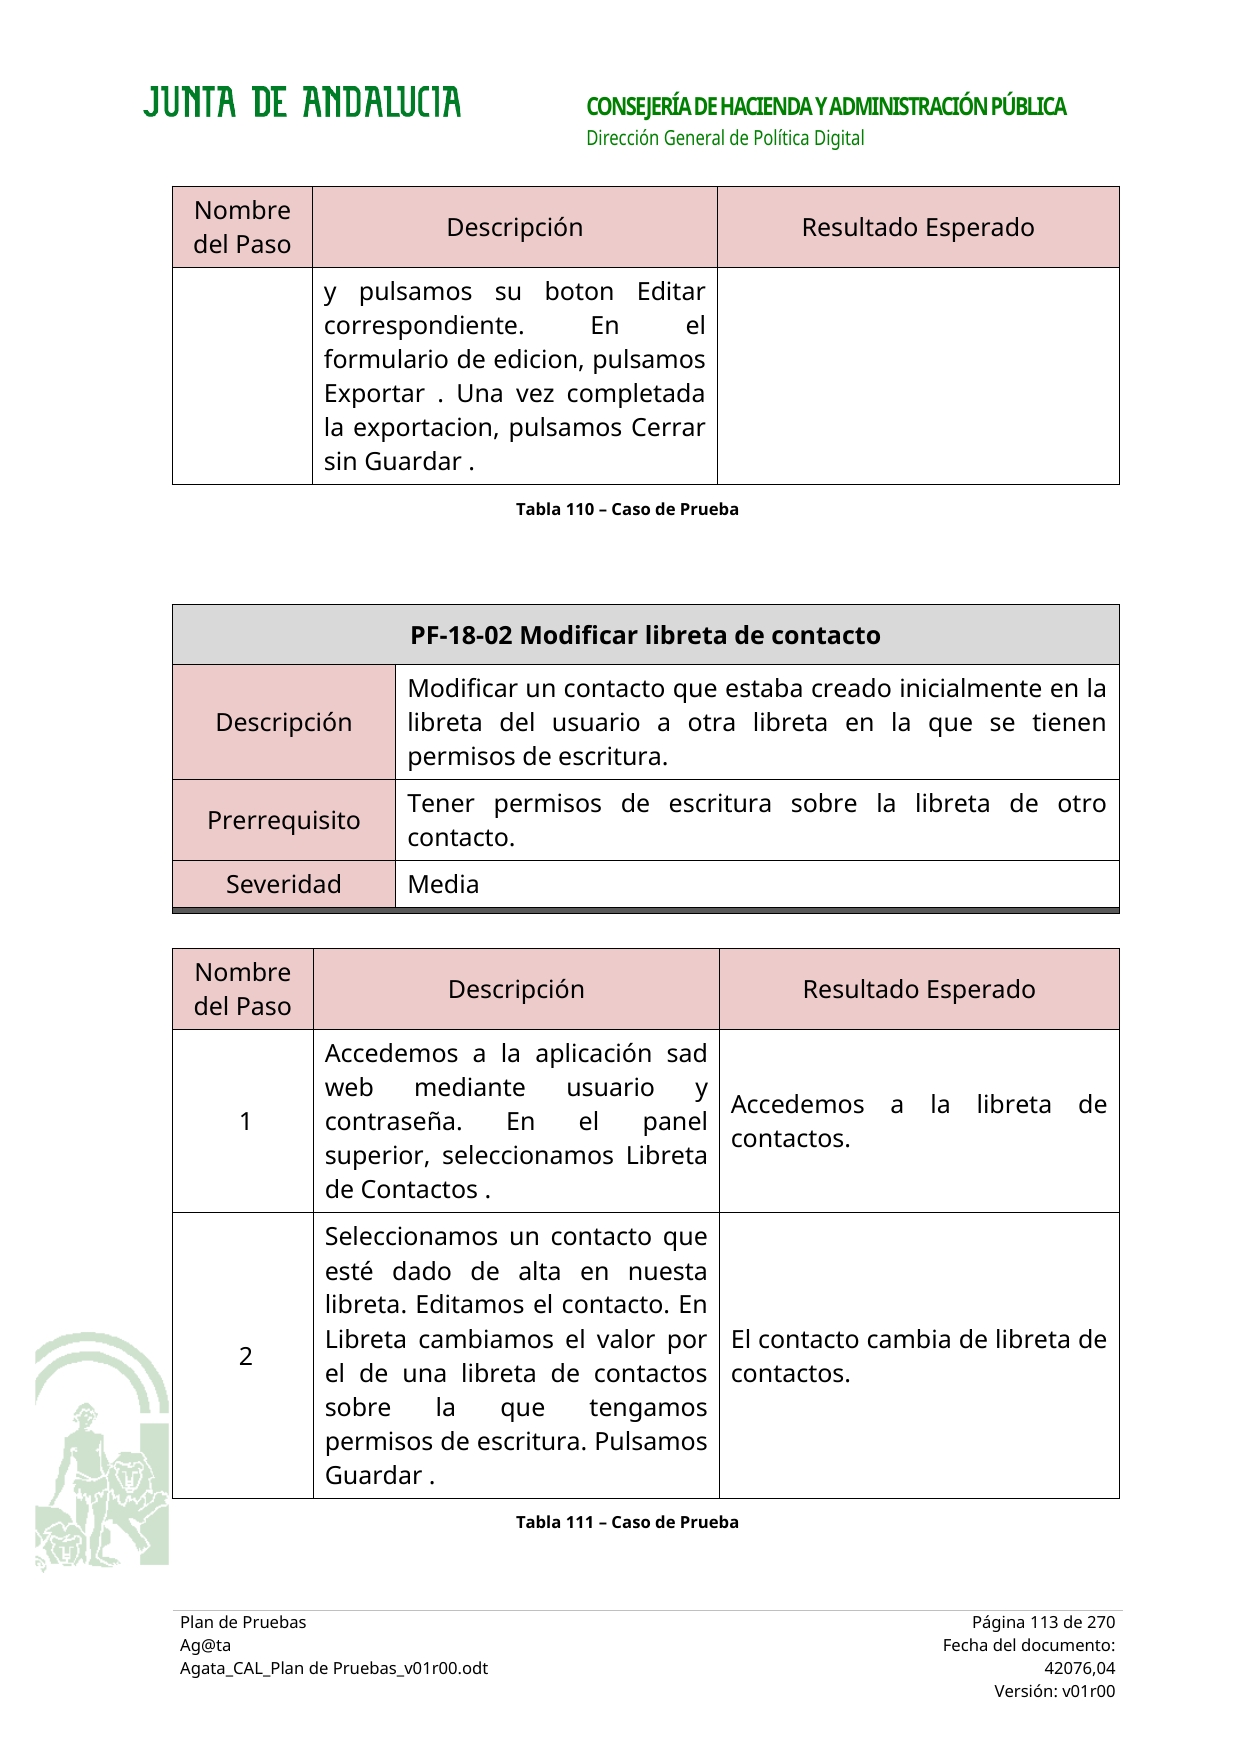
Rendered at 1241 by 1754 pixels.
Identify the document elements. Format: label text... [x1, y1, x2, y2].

table_cell Prerrequisito [173, 780, 395, 860]
table_cell Media [396, 861, 1119, 907]
table_cell Severidad [173, 861, 395, 907]
table_header Descripción [313, 187, 717, 267]
picture [143, 86, 461, 117]
table_cell El contacto cambia de libreta de contactos. [720, 1213, 1119, 1497]
table_cell Seleccionamos un contacto que esté dado de alta en nuesta libreta. Editamos el contacto. En Libreta cambiamos el valor por el de una libreta de contactos sobre la que tengamos permisos de escritura. Pulsamos Guardar . [314, 1213, 719, 1497]
table_cell [718, 268, 1119, 484]
table_cell Tener permisos de escritura sobre la libreta de otro contacto. [396, 780, 1119, 860]
table_cell y pulsamos su boton Editar correspondiente. En el formulario de edicion, pulsamos Exportar . Una vez completada la exportacion, pulsamos Cerrar sin Guardar . [313, 268, 717, 484]
table_header Resultado Esperado [718, 187, 1119, 267]
table_cell Modificar un contacto que estaba creado inicialmente en la libreta del usuario a otra libreta en la que se tienen permisos de escritura. [396, 665, 1119, 779]
text Tabla 110 – Caso de Prueba [148, 497, 1107, 520]
table_header Descripción [314, 949, 719, 1029]
table_cell Accedemos a la libreta de contactos. [720, 1030, 1119, 1212]
table_cell 1 [173, 1030, 313, 1212]
table_header Resultado Esperado [720, 949, 1119, 1029]
table_header Nombre del Paso [173, 187, 312, 267]
table_header Nombre del Paso [173, 949, 313, 1029]
table_cell [173, 908, 1119, 913]
table_cell [173, 268, 312, 484]
table_cell 2 [173, 1213, 313, 1497]
table_cell Descripción [173, 665, 395, 779]
table_header PF-18-02 Modificar libreta de contacto [173, 605, 1119, 664]
table_cell Accedemos a la aplicación sad web mediante usuario y contraseña. En el panel superior, seleccionamos Libreta de Contactos . [314, 1030, 719, 1212]
text Tabla 111 – Caso de Prueba [170, 1511, 1107, 1534]
